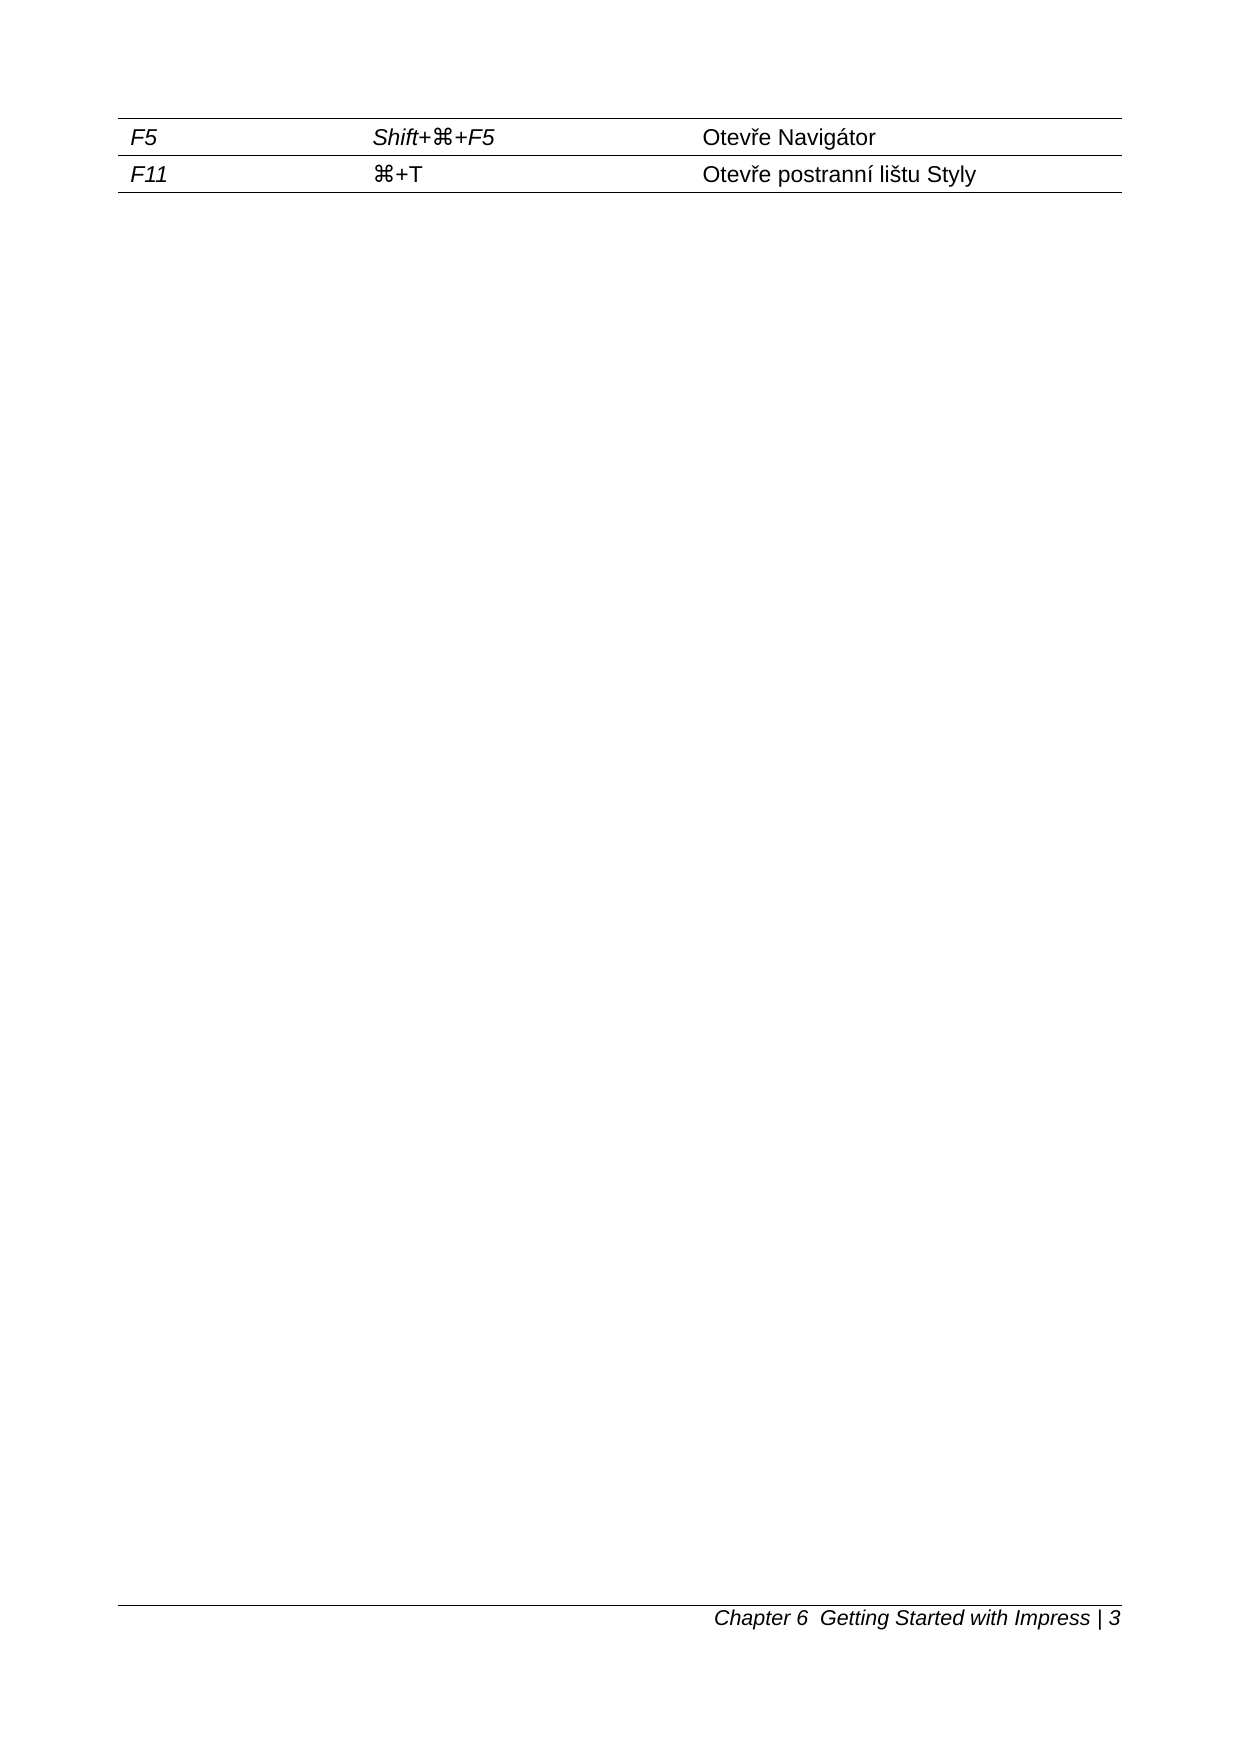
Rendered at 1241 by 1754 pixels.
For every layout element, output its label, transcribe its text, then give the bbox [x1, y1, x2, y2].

table_cell F11 [118, 156, 360, 192]
table_cell F5 [118, 119, 360, 155]
table_cell ⌘+T [360, 156, 690, 192]
table_cell Shift+⌘+F5 [360, 119, 690, 155]
table_cell Otevře postranní lištu Styly [690, 156, 1122, 192]
table_cell Otevře Navigátor [690, 119, 1122, 155]
